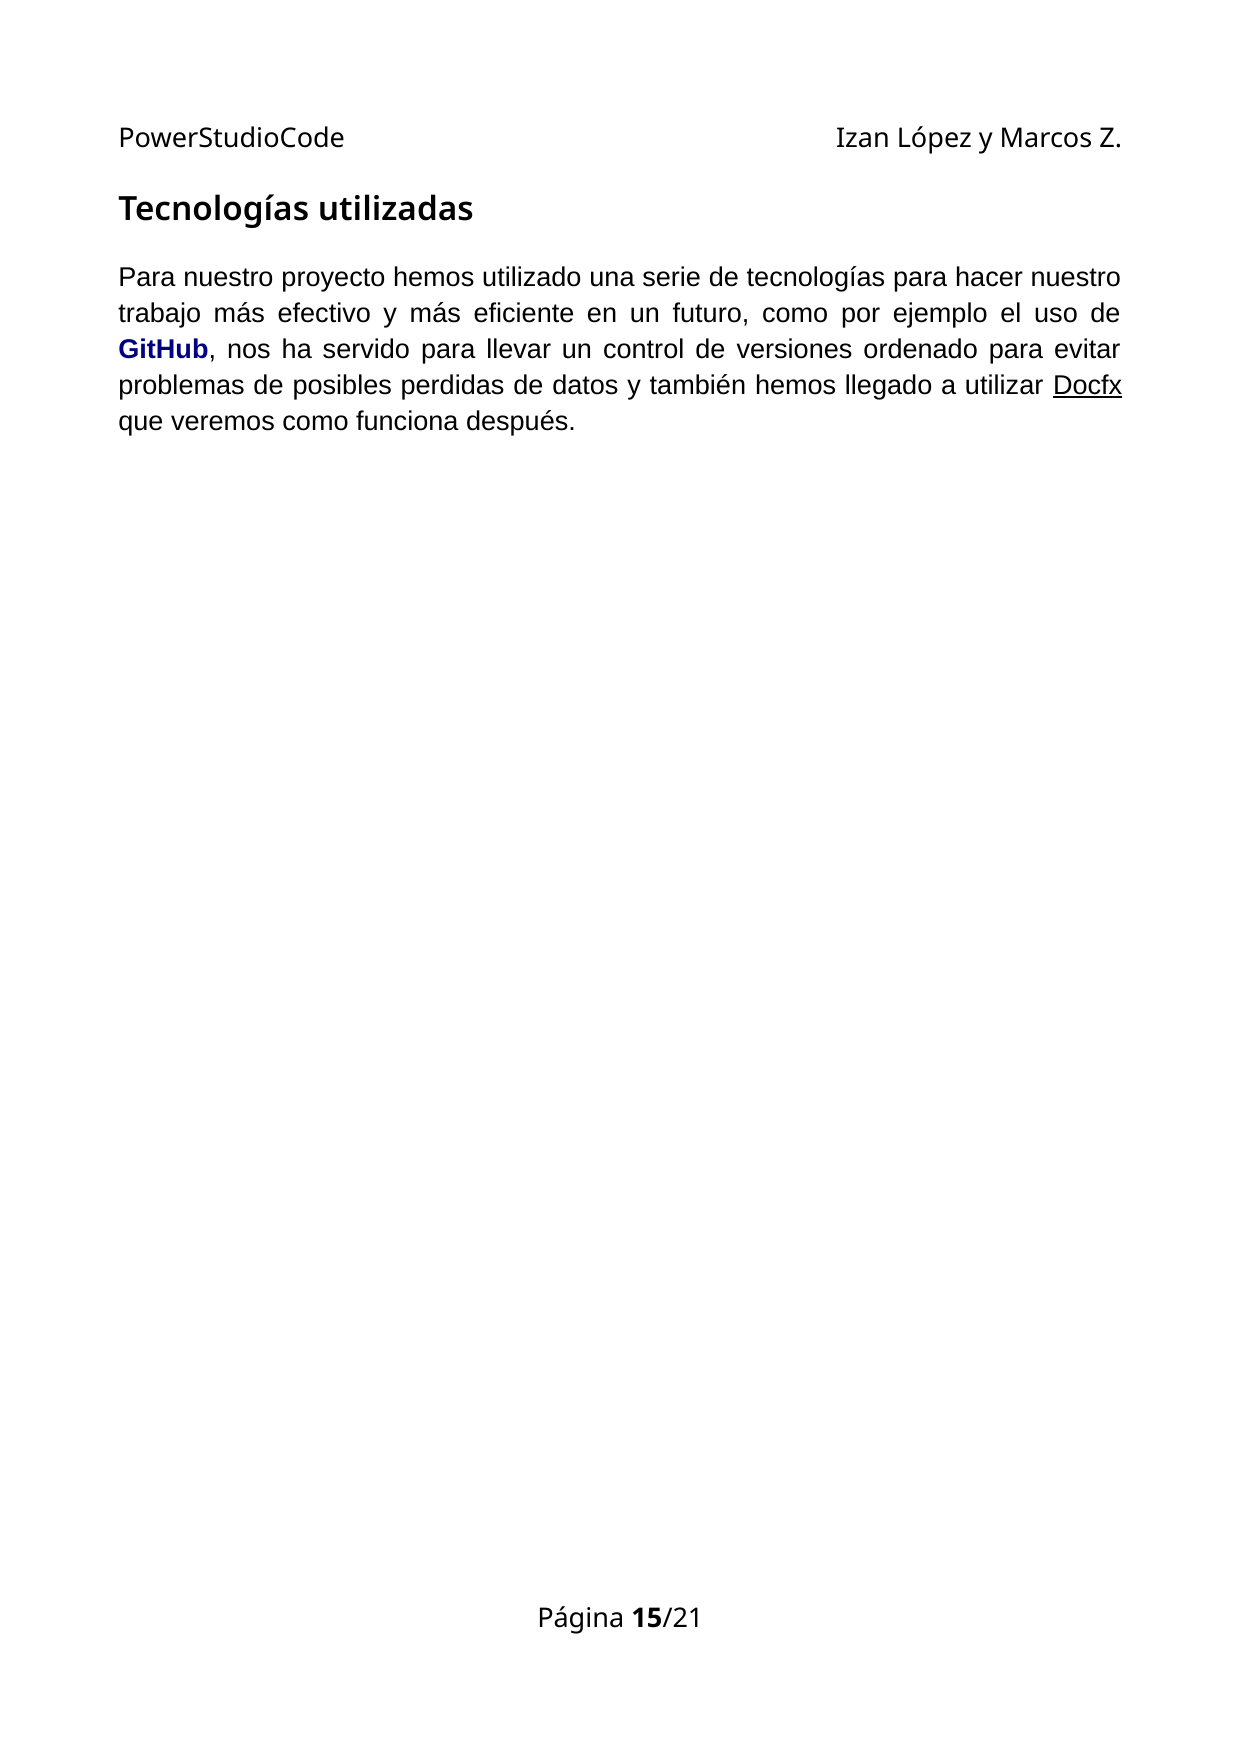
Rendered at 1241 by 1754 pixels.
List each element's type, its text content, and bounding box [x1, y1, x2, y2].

subtitle Tecnologías utilizadas [118, 184, 1122, 230]
text Para nuestro proyecto hemos utilizado una serie de tecnologías para hacer nuestro trabajo más efectivo y más eficiente en un futuro, como por ejemplo el uso de GitHub, nos ha servido para llevar un control de versiones ordenado para evitar problemas de posibles perdidas de datos y también hemos llegado a utilizar Docfx que veremos como funciona después. [118, 261, 1122, 436]
